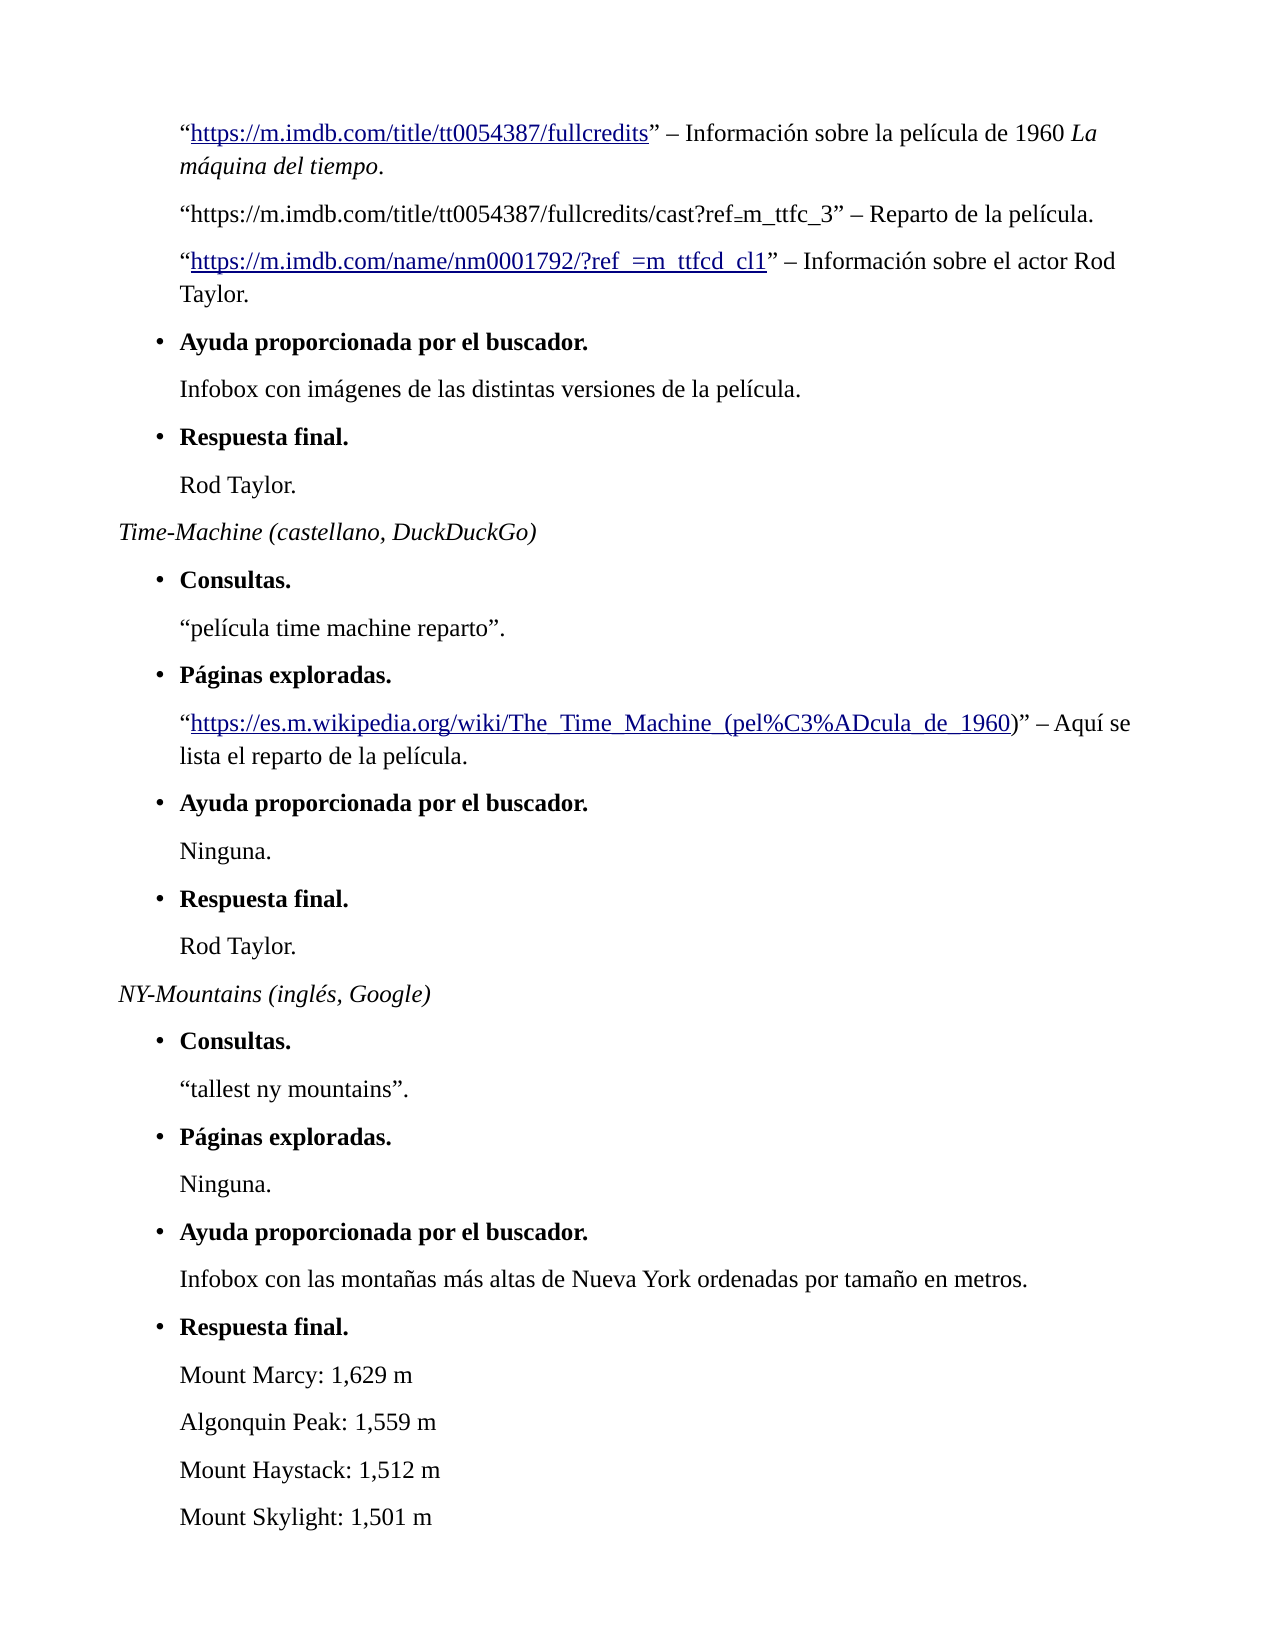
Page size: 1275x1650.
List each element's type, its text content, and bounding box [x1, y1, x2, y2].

list “https://m.imdb.com/title/tt0054387/fullcredits/cast?ref₌m_ttfc_3” – Reparto de la película. [156, 199, 1157, 227]
list Infobox con imágenes de las distintas versiones de la película. [156, 374, 1157, 403]
list Respuesta final. [156, 1312, 1157, 1341]
list Mount Skylight: 1,501 m [156, 1502, 1157, 1531]
list Páginas exploradas. [156, 660, 1157, 689]
list Páginas exploradas. [156, 1122, 1157, 1150]
list Algonquin Peak: 1,559 m [156, 1407, 1157, 1436]
text Time-Machine (castellano, DuckDuckGo) [118, 517, 1157, 546]
list “https://m.imdb.com/name/nm0001792/?ref_=m_ttfcd_cl1” – Información sobre el actor Rod Taylor. [156, 246, 1157, 308]
list Infobox con las montañas más altas de Nueva York ordenadas por tamaño en metros. [156, 1264, 1157, 1293]
list “https://es.m.wikipedia.org/wiki/The_Time_Machine_(pel%C3%ADcula_de_1960)” – Aquí se lista el reparto de la película. [156, 708, 1157, 769]
list Ayuda proporcionada por el buscador. [156, 1217, 1157, 1246]
list “https://m.imdb.com/title/tt0054387/fullcredits” – Información sobre la película de 1960 La máquina del tiempo. [156, 118, 1157, 180]
list Ayuda proporcionada por el buscador. [156, 788, 1157, 817]
list Mount Marcy: 1,629 m [156, 1360, 1157, 1388]
list Rod Taylor. [156, 931, 1157, 960]
list Consultas. [156, 565, 1157, 594]
list Ninguna. [156, 1169, 1157, 1198]
list Ninguna. [156, 836, 1157, 865]
list Respuesta final. [156, 884, 1157, 912]
list “película time machine reparto”. [156, 613, 1157, 641]
list Rod Taylor. [156, 470, 1157, 498]
list Respuesta final. [156, 422, 1157, 451]
list Consultas. [156, 1026, 1157, 1055]
list Mount Haystack: 1,512 m [156, 1455, 1157, 1484]
text NY-Mountains (inglés, Google) [118, 979, 1157, 1008]
list “tallest ny mountains”. [156, 1074, 1157, 1103]
list Ayuda proporcionada por el buscador. [156, 327, 1157, 356]
